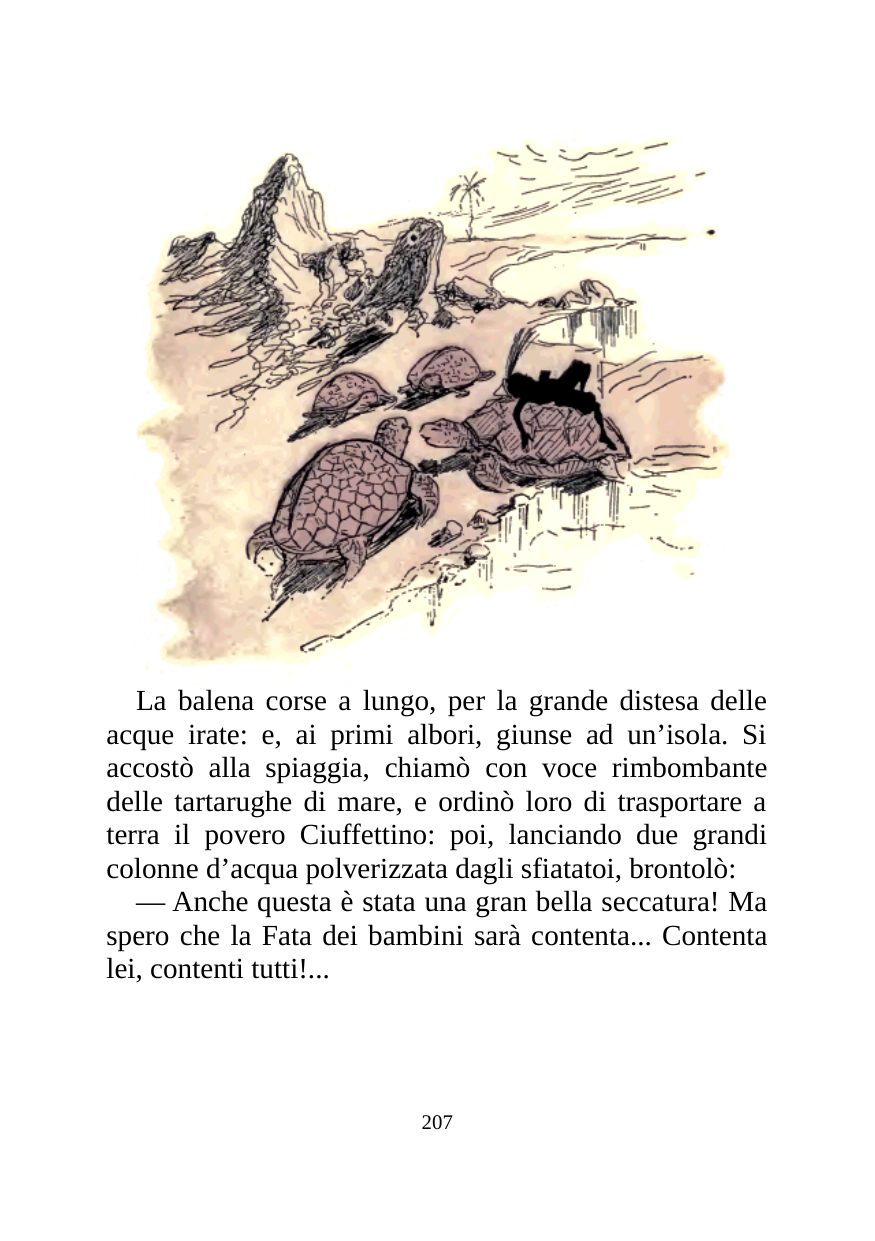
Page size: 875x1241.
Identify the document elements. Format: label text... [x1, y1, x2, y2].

picture [132, 106, 742, 684]
text La balena corse a lungo, per la grande distesa delle acque irate: e, ai primi albori, giunse ad un’isola. Si accostò alla spiaggia, chiamò con voce rimbombante delle tartarughe di mare, e ordinò loro di trasportare a terra il povero Ciuffettino: poi, lanciando due grandi colonne d’acqua polverizzata dagli sfiatatoi, brontolò: [106, 684, 768, 884]
text — Anche questa è stata una gran bella seccatura! Ma spero che la Fata dei bambini sarà contenta... Contenta lei, contenti tutti!... [106, 884, 768, 985]
